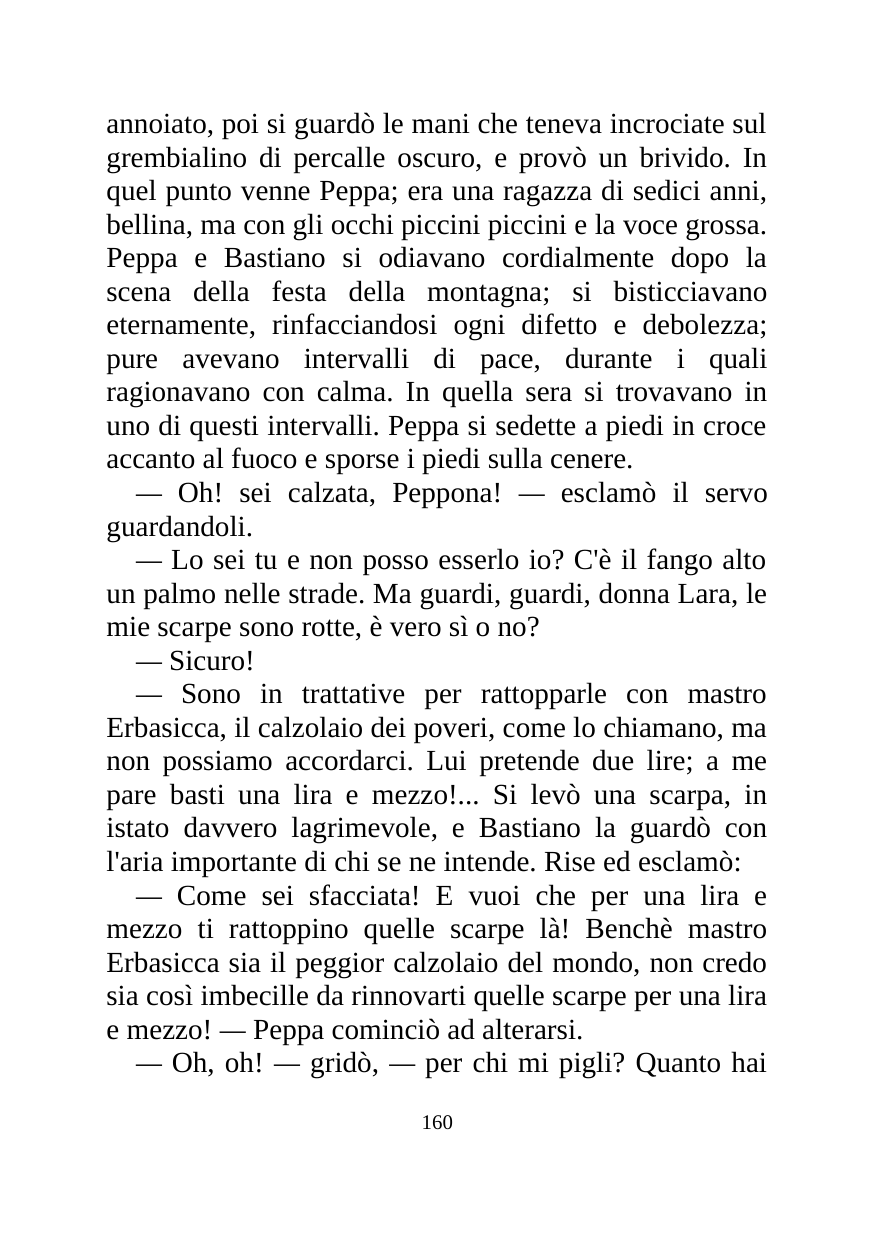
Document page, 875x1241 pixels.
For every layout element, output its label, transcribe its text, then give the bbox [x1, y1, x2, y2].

text — Oh! sei calzata, Peppona! — esclamò il servo guardandoli. [106, 475, 768, 542]
text — Come sei sfacciata! E vuoi che per una lira e mezzo ti rattoppino quelle scarpe là! Benchè mastro Erbasicca sia il peggior calzolaio del mondo, non credo sia così imbecille da rinnovarti quelle scarpe per una lira e mezzo! — Peppa cominciò ad alterarsi. [106, 878, 768, 1045]
text — Oh, oh! — gridò, — per chi mi pigli? Quanto hai [106, 1045, 768, 1079]
text annoiato, poi si guardò le mani che teneva incrociate sul grembialino di percalle oscuro, e provò un brivido. In quel punto venne Peppa; era una ragazza di sedici anni, bellina, ma con gli occhi piccini piccini e la voce grossa. Peppa e Bastiano si odiavano cordialmente dopo la scena della festa della montagna; si bisticciavano eternamente, rinfacciandosi ogni difetto e debolezza; pure avevano intervalli di pace, durante i quali ragionavano con calma. In quella sera si trovavano in uno di questi intervalli. Peppa si sedette a piedi in croce accanto al fuoco e sporse i piedi sulla cenere. [106, 106, 768, 475]
text — Lo sei tu e non posso esserlo io? C'è il fango alto un palmo nelle strade. Ma guardi, guardi, donna Lara, le mie scarpe sono rotte, è vero sì o no? [106, 542, 768, 643]
text — Sono in trattative per rattopparle con mastro Erbasicca, il calzolaio dei poveri, come lo chiamano, ma non possiamo accordarci. Lui pretende due lire; a me pare basti una lira e mezzo!... Si levò una scarpa, in istato davvero lagrimevole, e Bastiano la guardò con l'aria importante di chi se ne intende. Rise ed esclamò: [106, 676, 768, 878]
text — Sicuro! [106, 643, 768, 676]
